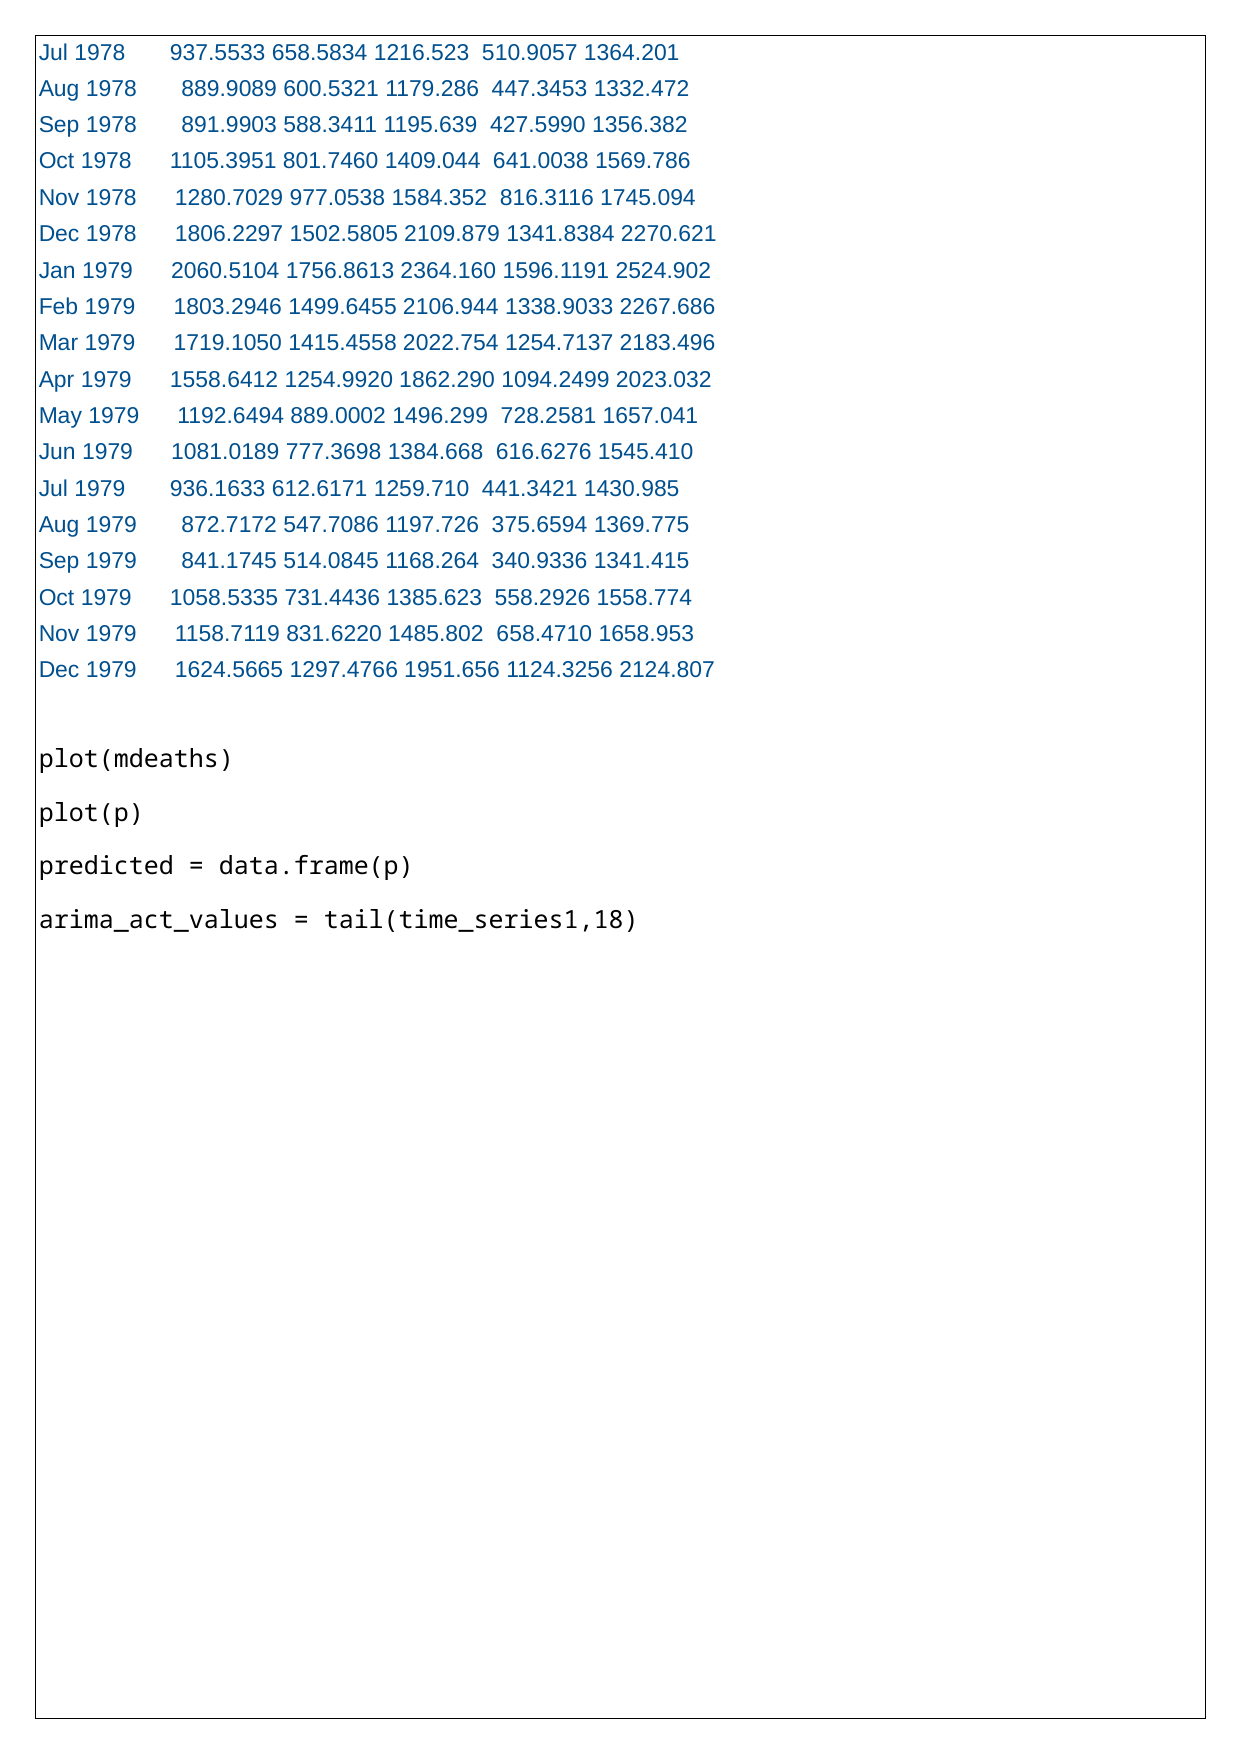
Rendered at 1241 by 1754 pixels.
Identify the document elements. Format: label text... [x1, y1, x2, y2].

text predicted = data.frame(p) [38, 848, 1202, 882]
text Dec 1979 1624.5665 1297.4766 1951.656 1124.3256 2124.807 [38, 656, 1202, 683]
text Oct 1979 1058.5335 731.4436 1385.623 558.2926 1558.774 [38, 584, 1202, 610]
text Aug 1978 889.9089 600.5321 1179.286 447.3453 1332.472 [38, 75, 1202, 101]
text Nov 1979 1158.7119 831.6220 1485.802 658.4710 1658.953 [38, 620, 1202, 646]
text Mar 1979 1719.1050 1415.4558 2022.754 1254.7137 2183.496 [38, 329, 1202, 356]
text Nov 1978 1280.7029 977.0538 1584.352 816.3116 1745.094 [38, 184, 1202, 210]
text Dec 1978 1806.2297 1502.5805 2109.879 1341.8384 2270.621 [38, 220, 1202, 247]
text Jul 1978 937.5533 658.5834 1216.523 510.9057 1364.201 [38, 38, 1202, 65]
text Sep 1978 891.9903 588.3411 1195.639 427.5990 1356.382 [38, 111, 1202, 137]
text Aug 1979 872.7172 547.7086 1197.726 375.6594 1369.775 [38, 511, 1202, 537]
text Oct 1978 1105.3951 801.7460 1409.044 641.0038 1569.786 [38, 147, 1202, 174]
text plot(mdeaths) [38, 740, 1202, 774]
text Jan 1979 2060.5104 1756.8613 2364.160 1596.1191 2524.902 [38, 257, 1202, 283]
text plot(p) [38, 794, 1202, 828]
text May 1979 1192.6494 889.0002 1496.299 728.2581 1657.041 [38, 402, 1202, 428]
text Sep 1979 841.1745 514.0845 1168.264 340.9336 1341.415 [38, 547, 1202, 574]
text Apr 1979 1558.6412 1254.9920 1862.290 1094.2499 2023.032 [38, 366, 1202, 392]
text Jun 1979 1081.0189 777.3698 1384.668 616.6276 1545.410 [38, 438, 1202, 465]
text Feb 1979 1803.2946 1499.6455 2106.944 1338.9033 2267.686 [38, 293, 1202, 319]
text Jul 1979 936.1633 612.6171 1259.710 441.3421 1430.985 [38, 475, 1202, 501]
text arima_act_values = tail(time_series1,18) [38, 902, 1202, 936]
